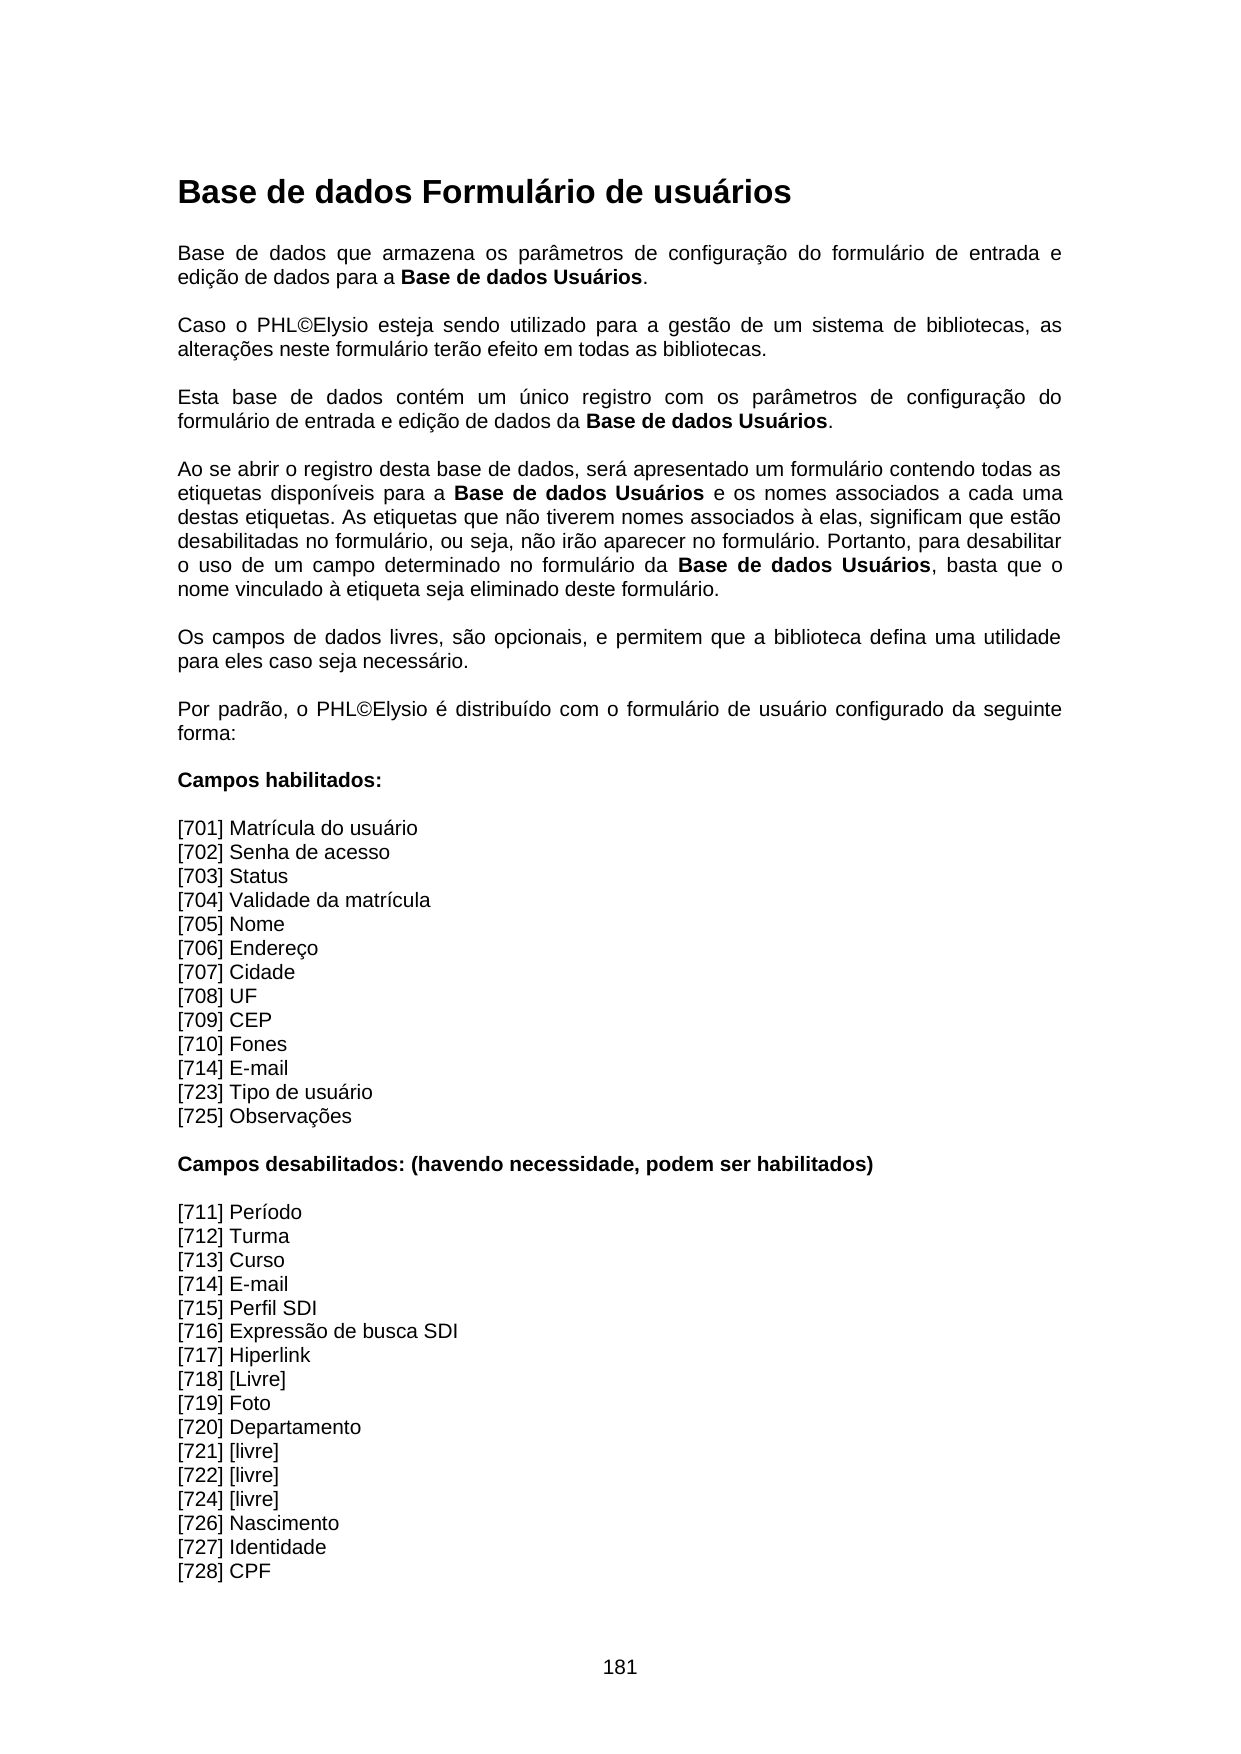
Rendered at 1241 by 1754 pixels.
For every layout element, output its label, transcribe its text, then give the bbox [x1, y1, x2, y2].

text [722] [livre] [177, 1463, 1063, 1487]
text [720] Departamento [177, 1415, 1063, 1439]
text [717] Hiperlink [177, 1343, 1063, 1367]
text Os campos de dados livres, são opcionais, e permitem que a biblioteca defina uma utilidade para eles caso seja necessário. [177, 624, 1063, 672]
text [724] [livre] [177, 1487, 1063, 1511]
text [707] Cidade [177, 960, 1063, 984]
text [714] E-mail [177, 1271, 1063, 1295]
text Por padrão, o PHL©Elysio é distribuído com o formulário de usuário configurado da seguinte forma: [177, 696, 1063, 744]
text [709] CEP [177, 1008, 1063, 1032]
text Campos desabilitados: (havendo necessidade, podem ser habilitados) [177, 1152, 1063, 1176]
text [704] Validade da matrícula [177, 888, 1063, 912]
text Caso o PHL©Elysio esteja sendo utilizado para a gestão de um sistema de bibliotecas, as alterações neste formulário terão efeito em todas as bibliotecas. [177, 313, 1063, 361]
text [702] Senha de acesso [177, 840, 1063, 864]
text [716] Expressão de busca SDI [177, 1319, 1063, 1343]
text [721] [livre] [177, 1439, 1063, 1463]
text [715] Perfil SDI [177, 1295, 1063, 1319]
text Base de dados que armazena os parâmetros de configuração do formulário de entrada e edição de dados para a Base de dados Usuários. [177, 241, 1063, 289]
text [718] [Livre] [177, 1367, 1063, 1391]
text [728] CPF [177, 1559, 1063, 1583]
text [706] Endereço [177, 936, 1063, 960]
text Campos habilitados: [177, 768, 1063, 792]
text [713] Curso [177, 1247, 1063, 1271]
subtitle Base de dados Formulário de usuários [177, 173, 1063, 211]
text [725] Observações [177, 1104, 1063, 1128]
text [726] Nascimento [177, 1511, 1063, 1535]
text [705] Nome [177, 912, 1063, 936]
text [708] UF [177, 984, 1063, 1008]
text [711] Período [177, 1199, 1063, 1223]
text Ao se abrir o registro desta base de dados, será apresentado um formulário contendo todas as etiquetas disponíveis para a Base de dados Usuários e os nomes associados a cada uma destas etiquetas. As etiquetas que não tiverem nomes associados à elas, significam que estão desabilitadas no formulário, ou seja, não irão aparecer no formulário. Portanto, para desabilitar o uso de um campo determinado no formulário da Base de dados Usuários, basta que o nome vinculado à etiqueta seja eliminado deste formulário. [177, 457, 1063, 601]
text [712] Turma [177, 1223, 1063, 1247]
text Esta base de dados contém um único registro com os parâmetros de configuração do formulário de entrada e edição de dados da Base de dados Usuários. [177, 385, 1063, 433]
text [710] Fones [177, 1032, 1063, 1056]
text [701] Matrícula do usuário [177, 816, 1063, 840]
text [723] Tipo de usuário [177, 1080, 1063, 1104]
text [703] Status [177, 864, 1063, 888]
text [719] Foto [177, 1391, 1063, 1415]
text [714] E-mail [177, 1056, 1063, 1080]
text [727] Identidade [177, 1535, 1063, 1559]
